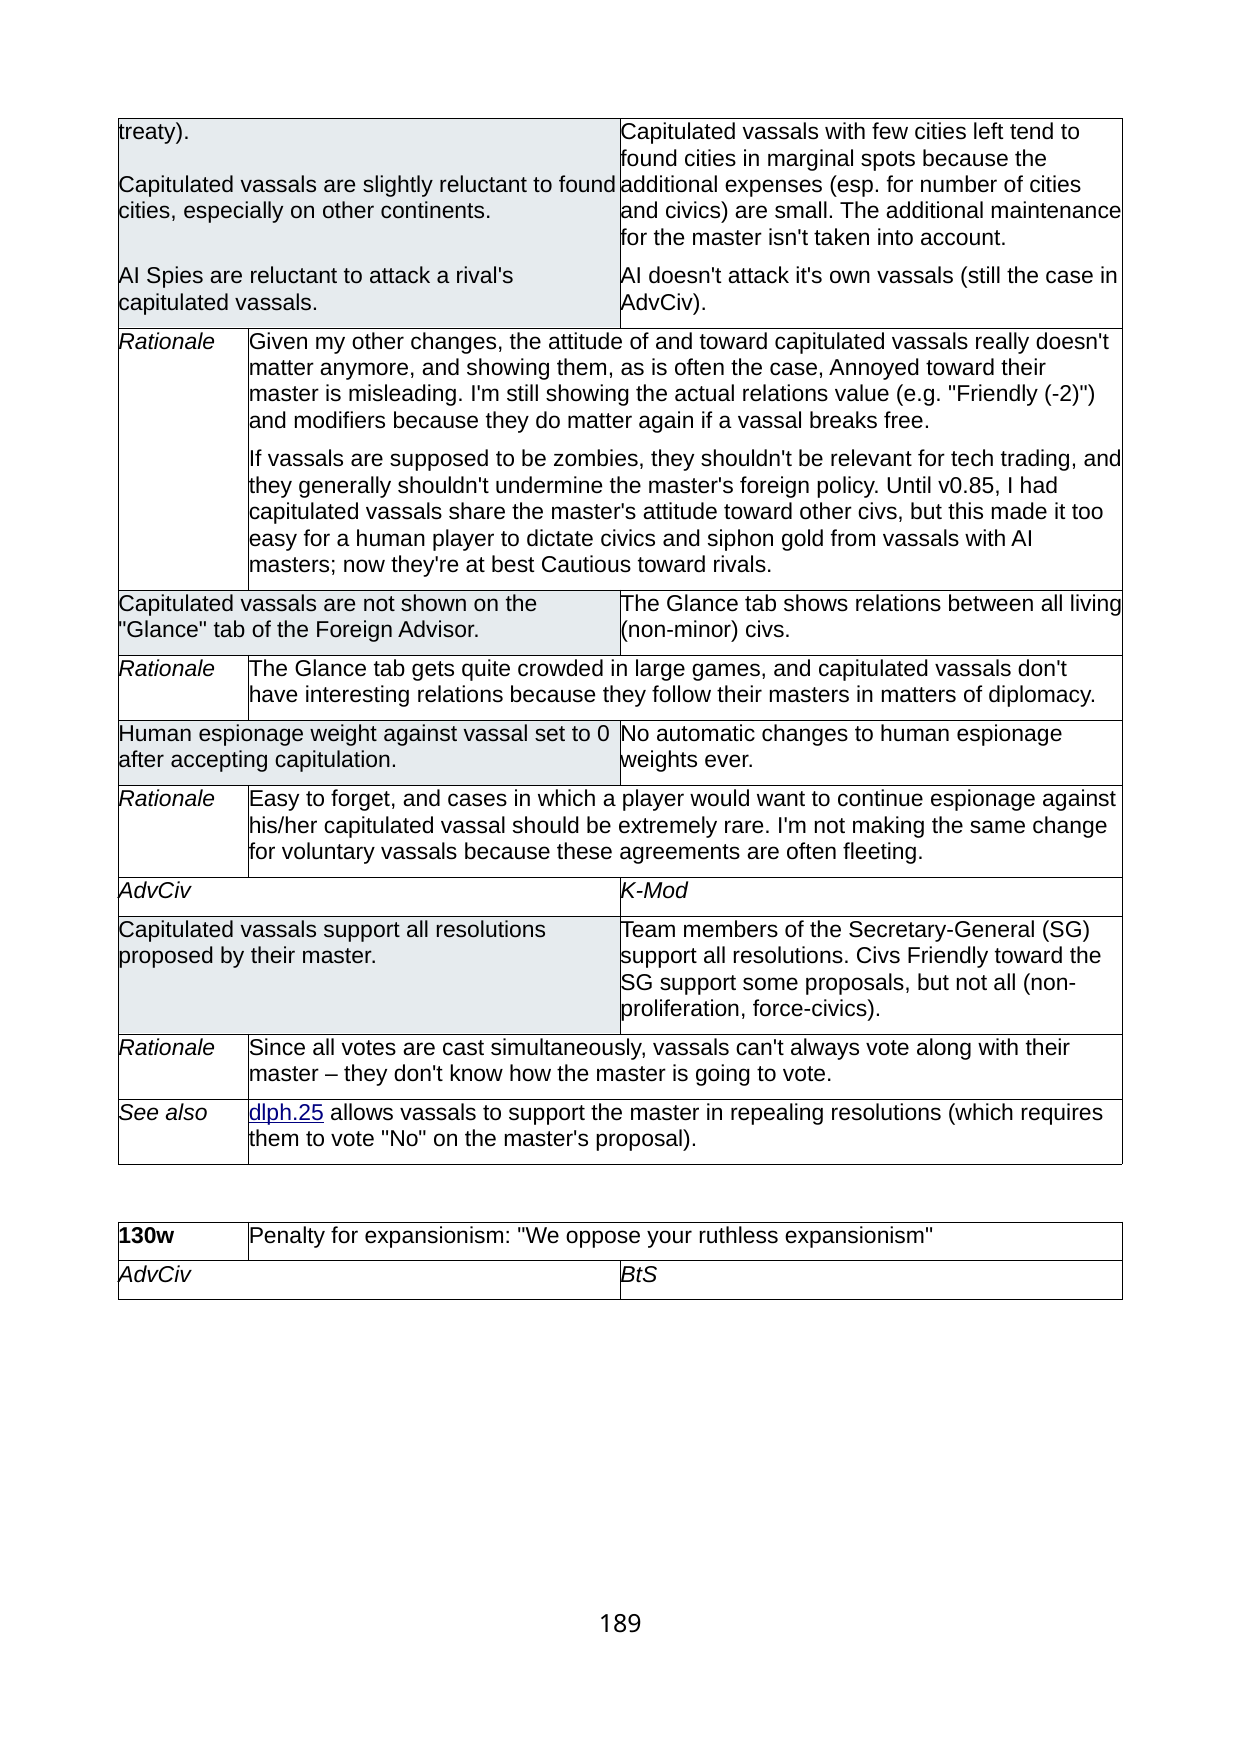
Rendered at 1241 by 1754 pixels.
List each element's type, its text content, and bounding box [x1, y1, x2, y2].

table_cell dlph.25 allows vassals to support the master in repealing resolutions (which requires them to vote "No" on the master's proposal). [249, 1100, 1122, 1164]
table_cell BtS [621, 1261, 1122, 1299]
table_cell Team members of the Secretary-General (SG) support all resolutions. Civs Friendly toward the SG support some proposals, but not all (non-proliferation, force-civics). [621, 917, 1122, 1033]
table_cell Human espionage weight against vassal set to 0 after accepting capitulation. [119, 721, 620, 785]
table_cell The Glance tab shows relations between all living (non-minor) civs. [621, 591, 1122, 655]
table_cell AdvCiv [119, 878, 620, 916]
table_header Penalty for expansionism: "We oppose your ruthless expansionism" [249, 1223, 1122, 1260]
table_cell K-Mod [621, 878, 1122, 916]
table_header 130w [119, 1223, 248, 1260]
table_cell Given my other changes, the attitude of and toward capitulated vassals really doesn't matter anymore, and showing them, as is often the case, Annoyed toward their master is misleading. I'm still showing the actual relations value (e.g. "Friendly (-2)") and modifiers because they do matter again if a vassal breaks free. If vassals are supposed to be zombies, they shouldn't be relevant for tech trading, and they generally shouldn't undermine the master's foreign policy. Until v0.85, I had capitulated vassals share the master's attitude toward other civs, but this made it too easy for a human player to dictate civics and siphon gold from vassals with AI masters; now they're at best Cautious toward rivals. [249, 329, 1122, 589]
table_cell Rationale [119, 1035, 248, 1099]
table_cell treaty). Capitulated vassals are slightly reluctant to found cities, especially on other continents. AI Spies are reluctant to attack a rival's capitulated vassals. [119, 119, 620, 327]
table_cell Rationale [119, 656, 248, 720]
table_cell Capitulated vassals with few cities left tend to found cities in marginal spots because the additional expenses (esp. for number of cities and civics) are small. The additional maintenance for the master isn't taken into account. AI doesn't attack it's own vassals (still the case in AdvCiv). [621, 119, 1122, 327]
table_cell Capitulated vassals are not shown on the "Glance" tab of the Foreign Advisor. [119, 591, 620, 655]
table_cell AdvCiv [119, 1261, 620, 1299]
table_cell Rationale [119, 786, 248, 877]
table_cell Easy to forget, and cases in which a player would want to continue espionage against his/her capitulated vassal should be extremely rare. I'm not making the same change for voluntary vassals because these agreements are often fleeting. [249, 786, 1122, 877]
table_cell Since all votes are cast simultaneously, vassals can't always vote along with their master – they don't know how the master is going to vote. [249, 1035, 1122, 1099]
table_cell Rationale [119, 329, 248, 589]
table_cell See also [119, 1100, 248, 1164]
table_cell No automatic changes to human espionage weights ever. [621, 721, 1122, 785]
table_cell The Glance tab gets quite crowded in large games, and capitulated vassals don't have interesting relations because they follow their masters in matters of diplomacy. [249, 656, 1122, 720]
table_cell Capitulated vassals support all resolutions proposed by their master. [119, 917, 620, 1033]
